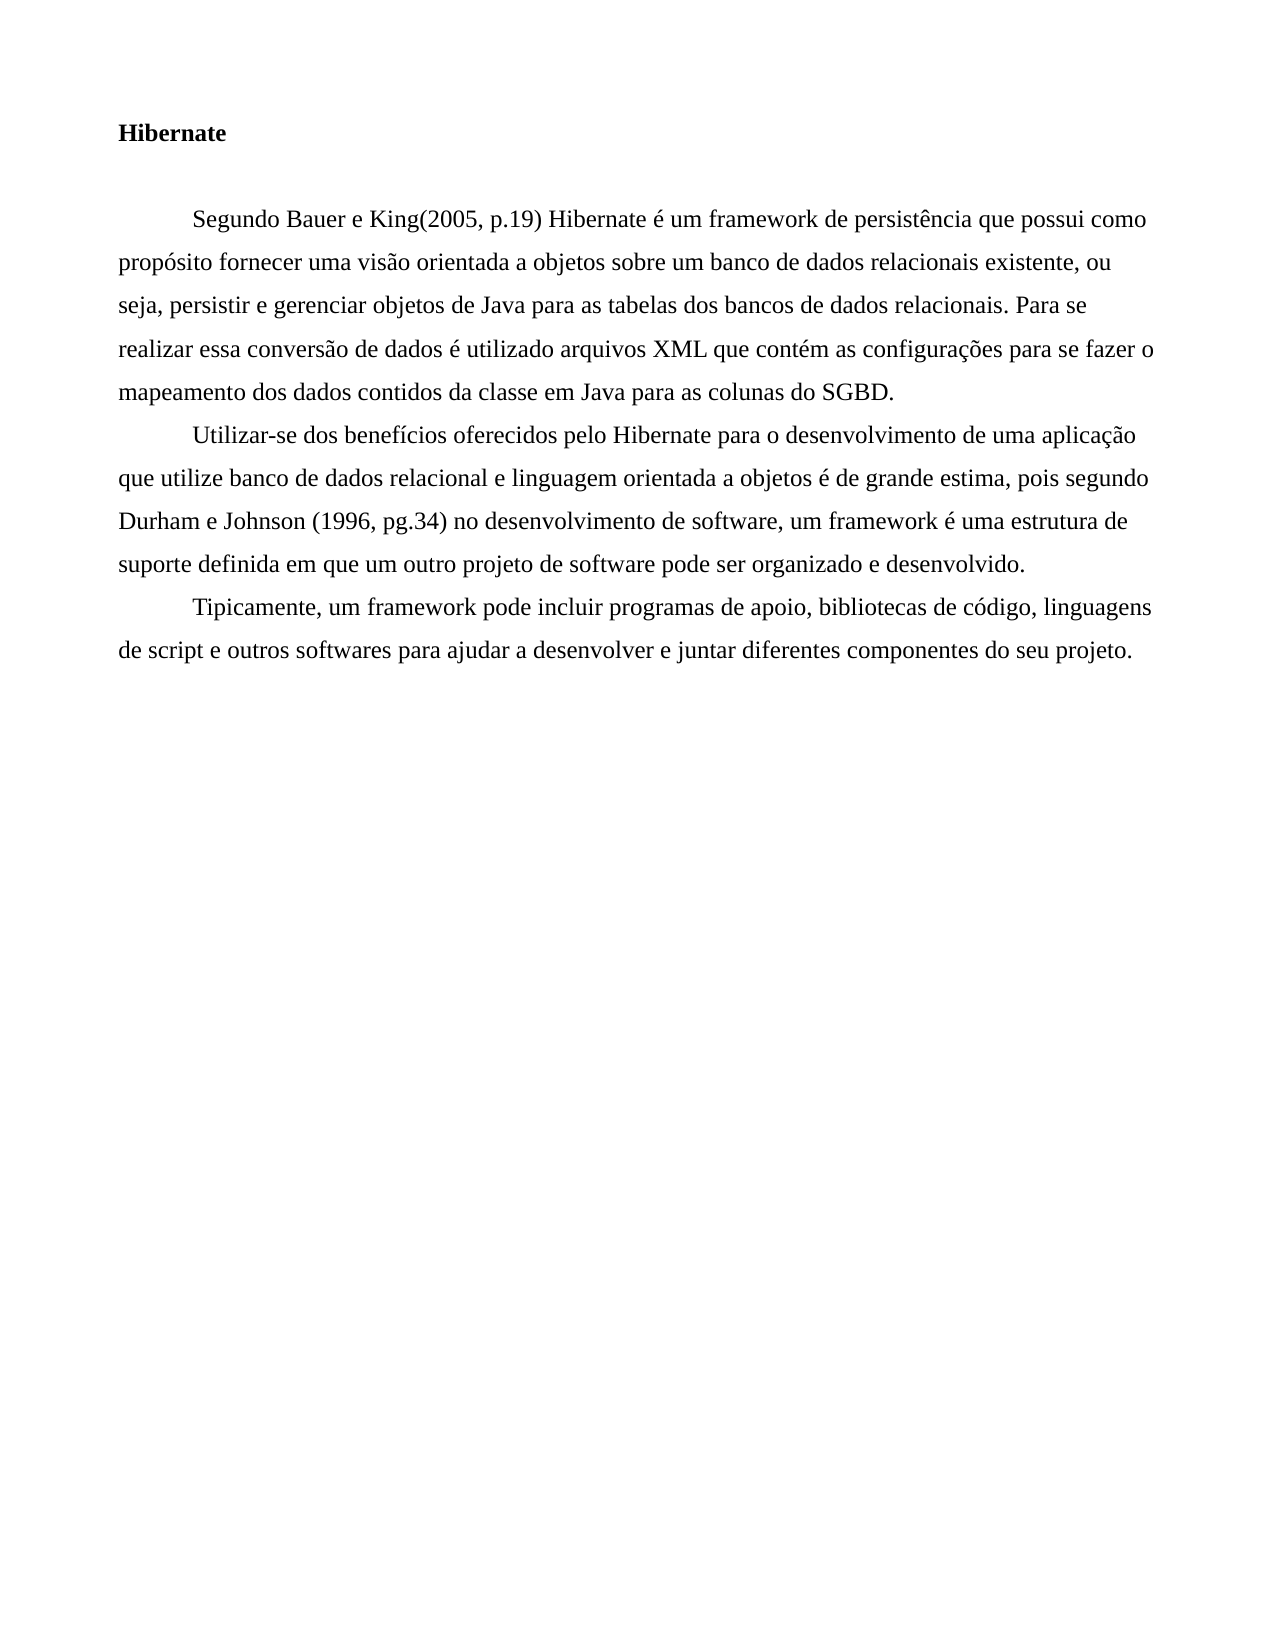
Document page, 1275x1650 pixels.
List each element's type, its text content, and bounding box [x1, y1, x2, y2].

text Utilizar-se dos benefícios oferecidos pelo Hibernate para o desenvolvimento de uma aplicação que utilize banco de dados relacional e linguagem orientada a objetos é de grande estima, pois segundo Durham e Johnson (1996, pg.34) no desenvolvimento de software, um framework é uma estrutura de suporte definida em que um outro projeto de software pode ser organizado e desenvolvido. [118, 420, 1157, 578]
text Segundo Bauer e King(2005, p.19) Hibernate é um framework de persistência que possui como propósito fornecer uma visão orientada a objetos sobre um banco de dados relacionais existente, ou seja, persistir e gerenciar objetos de Java para as tabelas dos bancos de dados relacionais. Para se realizar essa conversão de dados é utilizado arquivos XML que contém as configurações para se fazer o mapeamento dos dados contidos da classe em Java para as colunas do SGBD. [118, 204, 1157, 406]
text Tipicamente, um framework pode incluir programas de apoio, bibliotecas de código, linguagens de script e outros softwares para ajudar a desenvolver e juntar diferentes componentes do seu projeto. [118, 592, 1157, 664]
text Hibernate [118, 118, 1157, 147]
